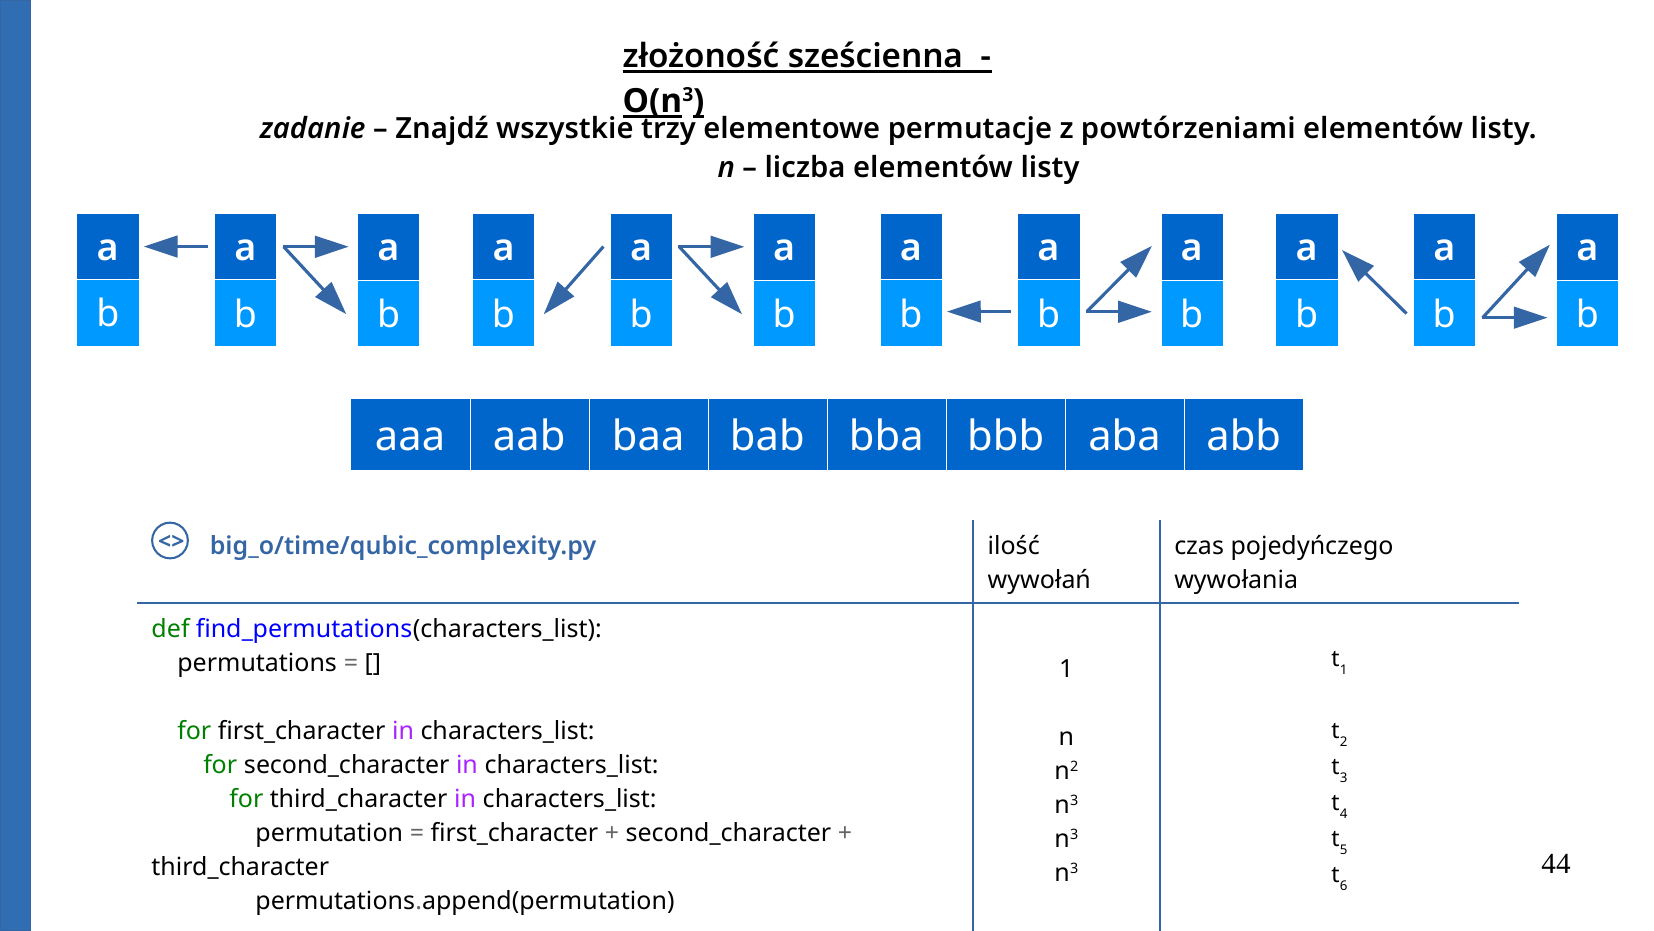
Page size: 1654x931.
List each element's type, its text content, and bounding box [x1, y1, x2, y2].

table_cell b [1557, 281, 1618, 346]
table_cell b [1414, 280, 1475, 346]
text_box <> [143, 517, 200, 564]
table_cell 1 n n2 n3 n3 n3 1 [974, 604, 1159, 931]
table_header a [1018, 214, 1080, 279]
table_header baa [590, 399, 708, 470]
table_cell b [77, 280, 139, 346]
table_header aba [1066, 399, 1184, 470]
table_header bab [709, 399, 827, 470]
table_header a [1276, 214, 1338, 279]
table_cell b [1018, 280, 1080, 346]
table_cell b [1162, 281, 1223, 346]
text_box [0, 0, 31, 931]
table_cell b [1276, 280, 1338, 346]
table_header big_o/time/qubic_complexity.py [137, 520, 972, 602]
table_header bba [828, 399, 946, 470]
table_header a [215, 214, 276, 279]
table_header a [77, 214, 139, 279]
table_header aab [471, 399, 589, 470]
table_cell b [881, 280, 942, 346]
table_cell t1 t2 t3 t4 t5 t6 t7 [1161, 604, 1519, 931]
table_header a [1162, 214, 1223, 280]
table_header aaa [351, 399, 470, 470]
table_header a [611, 214, 672, 279]
table_header a [754, 214, 815, 280]
table_header a [1414, 214, 1475, 279]
table_header a [473, 214, 534, 279]
table_header a [1557, 214, 1618, 280]
table_header ilość wywołań [974, 520, 1159, 602]
table_cell b [611, 280, 672, 346]
table_header czas pojedyńczego wywołania [1161, 520, 1519, 602]
text_box złożoność sześcienna - O(n3) [607, 24, 1046, 82]
table_header bbb [947, 399, 1065, 470]
text_box zadanie – Znajdź wszystkie trzy elementowe permutacje z powtórzeniami elementów listy. n – liczba elementów listy [244, 99, 1409, 188]
table_cell b [215, 280, 276, 346]
table_header a [881, 214, 942, 279]
table_cell b [358, 281, 419, 346]
table_header abb [1185, 399, 1303, 470]
table_header a [358, 214, 419, 280]
table_cell b [473, 280, 534, 346]
table_cell b [754, 281, 815, 346]
table_cell def find_permutations(characters_list): permutations = [] for first_character in characters_list: for second_character in characters_list: for third_character in characters_list: permutation = first_character + second_character + third_character permutations.append(permutation) return permutations [137, 604, 972, 931]
